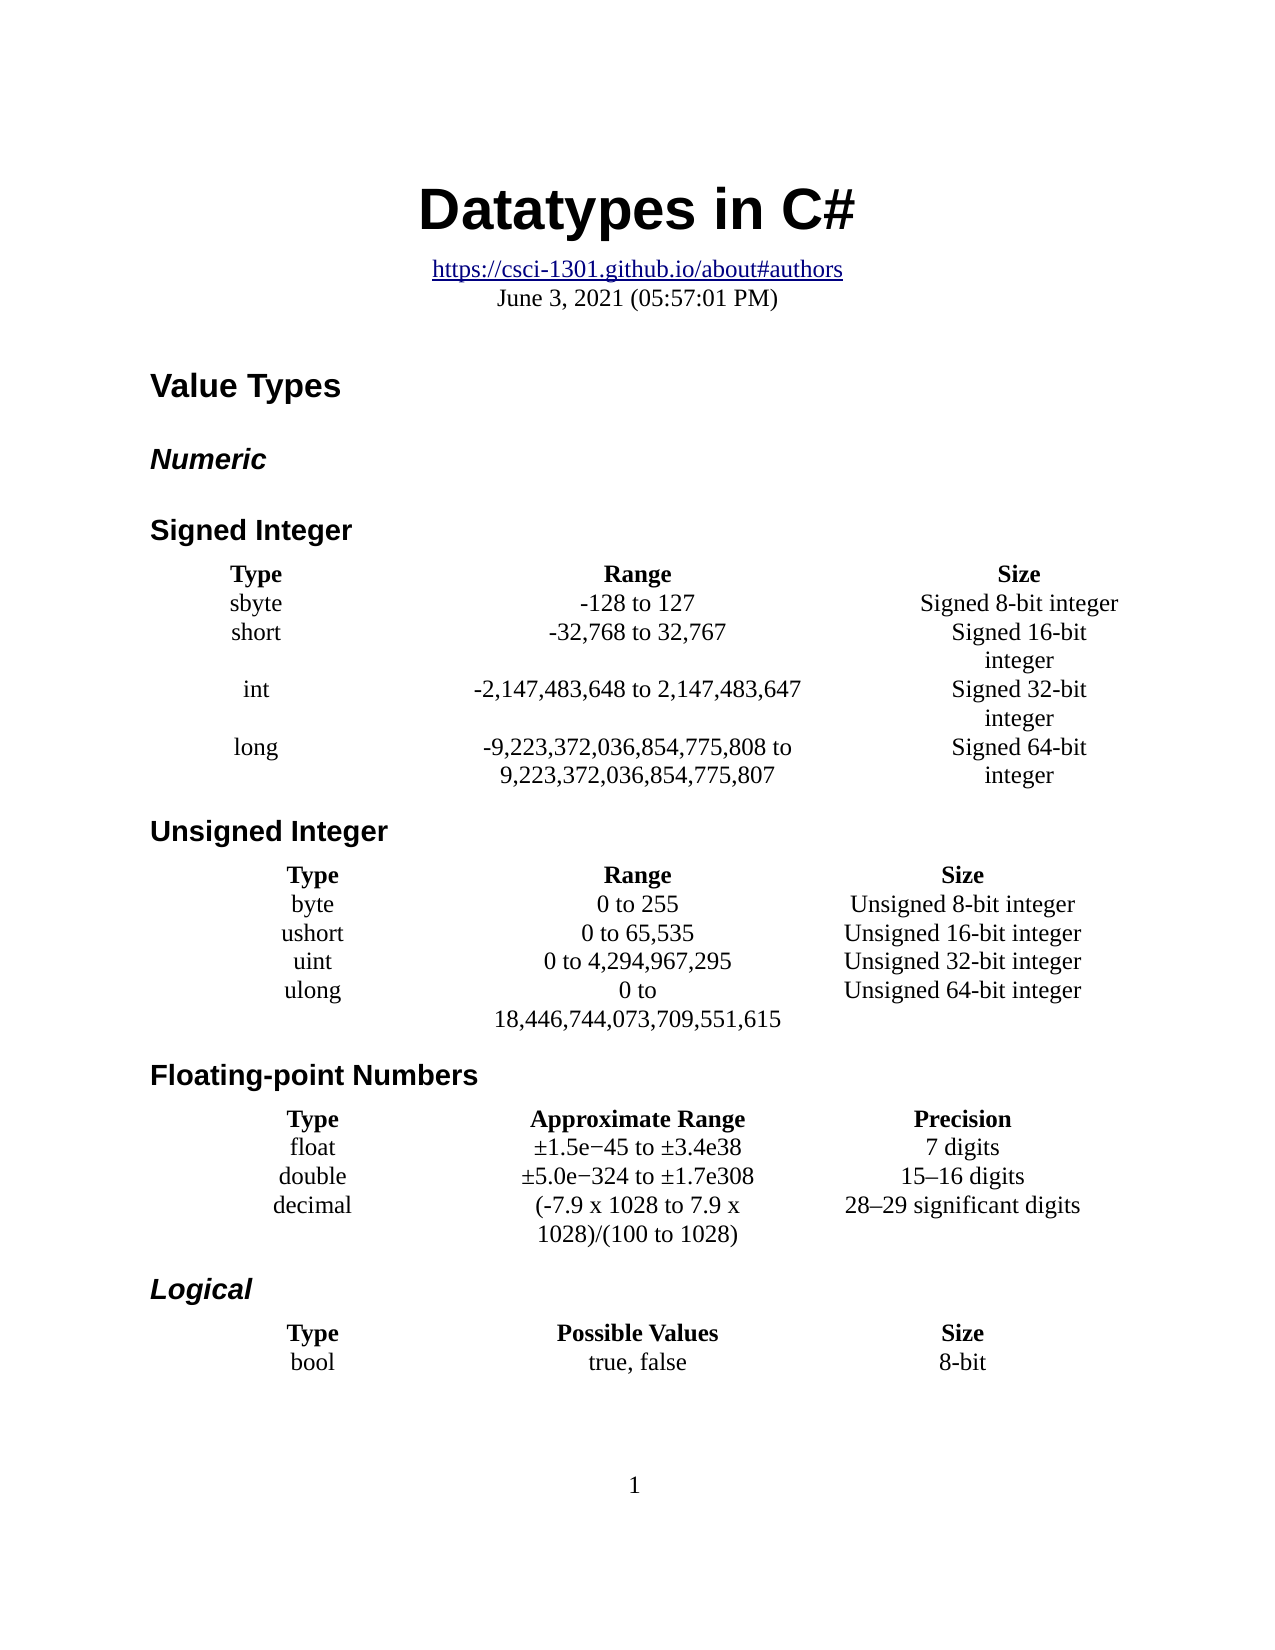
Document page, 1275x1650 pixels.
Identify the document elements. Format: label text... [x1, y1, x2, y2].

text June 3, 2021 (05:57:01 PM) [150, 283, 1125, 312]
subtitle Numeric [150, 442, 1125, 476]
title Datatypes in C# [150, 175, 1125, 242]
text https://csci-1301.github.io/about#authors [150, 254, 1125, 283]
subtitle Logical [150, 1272, 1125, 1306]
table_cell 28–29 significant digits [800, 1190, 1125, 1247]
table_cell Signed 8-bit integer [913, 588, 1125, 617]
table_cell (-7.9 x 1028 to 7.9 x 1028)/(100 to 1028) [475, 1190, 800, 1247]
table_header Size [913, 559, 1125, 588]
table_cell ±5.0e−324 to ±1.7e308 [475, 1161, 800, 1190]
table_cell Unsigned 16-bit integer [800, 918, 1125, 946]
table_header Range [475, 860, 800, 889]
table_header Approximate Range [475, 1104, 800, 1132]
table_cell ±1.5e−45 to ±3.4e38 [475, 1133, 800, 1161]
table_cell sbyte [150, 588, 362, 617]
table_cell 0 to 4,294,967,295 [475, 946, 800, 975]
table_cell 0 to 255 [475, 889, 800, 918]
table_cell double [150, 1161, 475, 1190]
table_header Possible Values [475, 1319, 800, 1347]
table_cell short [150, 617, 362, 674]
table_cell Signed 64-bit integer [913, 732, 1125, 789]
table_cell ulong [150, 975, 475, 1033]
table_header Type [150, 860, 475, 889]
table_header Precision [800, 1104, 1125, 1132]
table_cell uint [150, 946, 475, 975]
subtitle Unsigned Integer [150, 814, 1125, 848]
table_cell 0 to 18,446,744,073,709,551,615 [475, 975, 800, 1033]
table_cell -2,147,483,648 to 2,147,483,647 [362, 674, 913, 732]
table_cell 0 to 65,535 [475, 918, 800, 946]
table_header Size [800, 1319, 1125, 1347]
table_cell Unsigned 8-bit integer [800, 889, 1125, 918]
table_header Type [150, 1319, 475, 1347]
table_cell -128 to 127 [362, 588, 913, 617]
table_cell float [150, 1133, 475, 1161]
table_cell -32,768 to 32,767 [362, 617, 913, 674]
table_cell bool [150, 1347, 475, 1376]
table_cell long [150, 732, 362, 789]
table_cell ushort [150, 918, 475, 946]
subtitle Signed Integer [150, 513, 1125, 547]
table_cell Unsigned 32-bit integer [800, 946, 1125, 975]
table_cell 7 digits [800, 1133, 1125, 1161]
table_cell true, false [475, 1347, 800, 1376]
table_cell -9,223,372,036,854,775,808 to 9,223,372,036,854,775,807 [362, 732, 913, 789]
table_header Type [150, 1104, 475, 1132]
table_header Type [150, 559, 362, 588]
table_header Range [362, 559, 913, 588]
table_cell 8-bit [800, 1347, 1125, 1376]
subtitle Floating-point Numbers [150, 1058, 1125, 1091]
table_cell Unsigned 64-bit integer [800, 975, 1125, 1033]
table_cell Signed 16-bit integer [913, 617, 1125, 674]
table_cell Signed 32-bit integer [913, 674, 1125, 732]
table_cell decimal [150, 1190, 475, 1247]
subtitle Value Types [150, 366, 1125, 404]
table_cell 15–16 digits [800, 1161, 1125, 1190]
table_cell byte [150, 889, 475, 918]
table_cell int [150, 674, 362, 732]
table_header Size [800, 860, 1125, 889]
